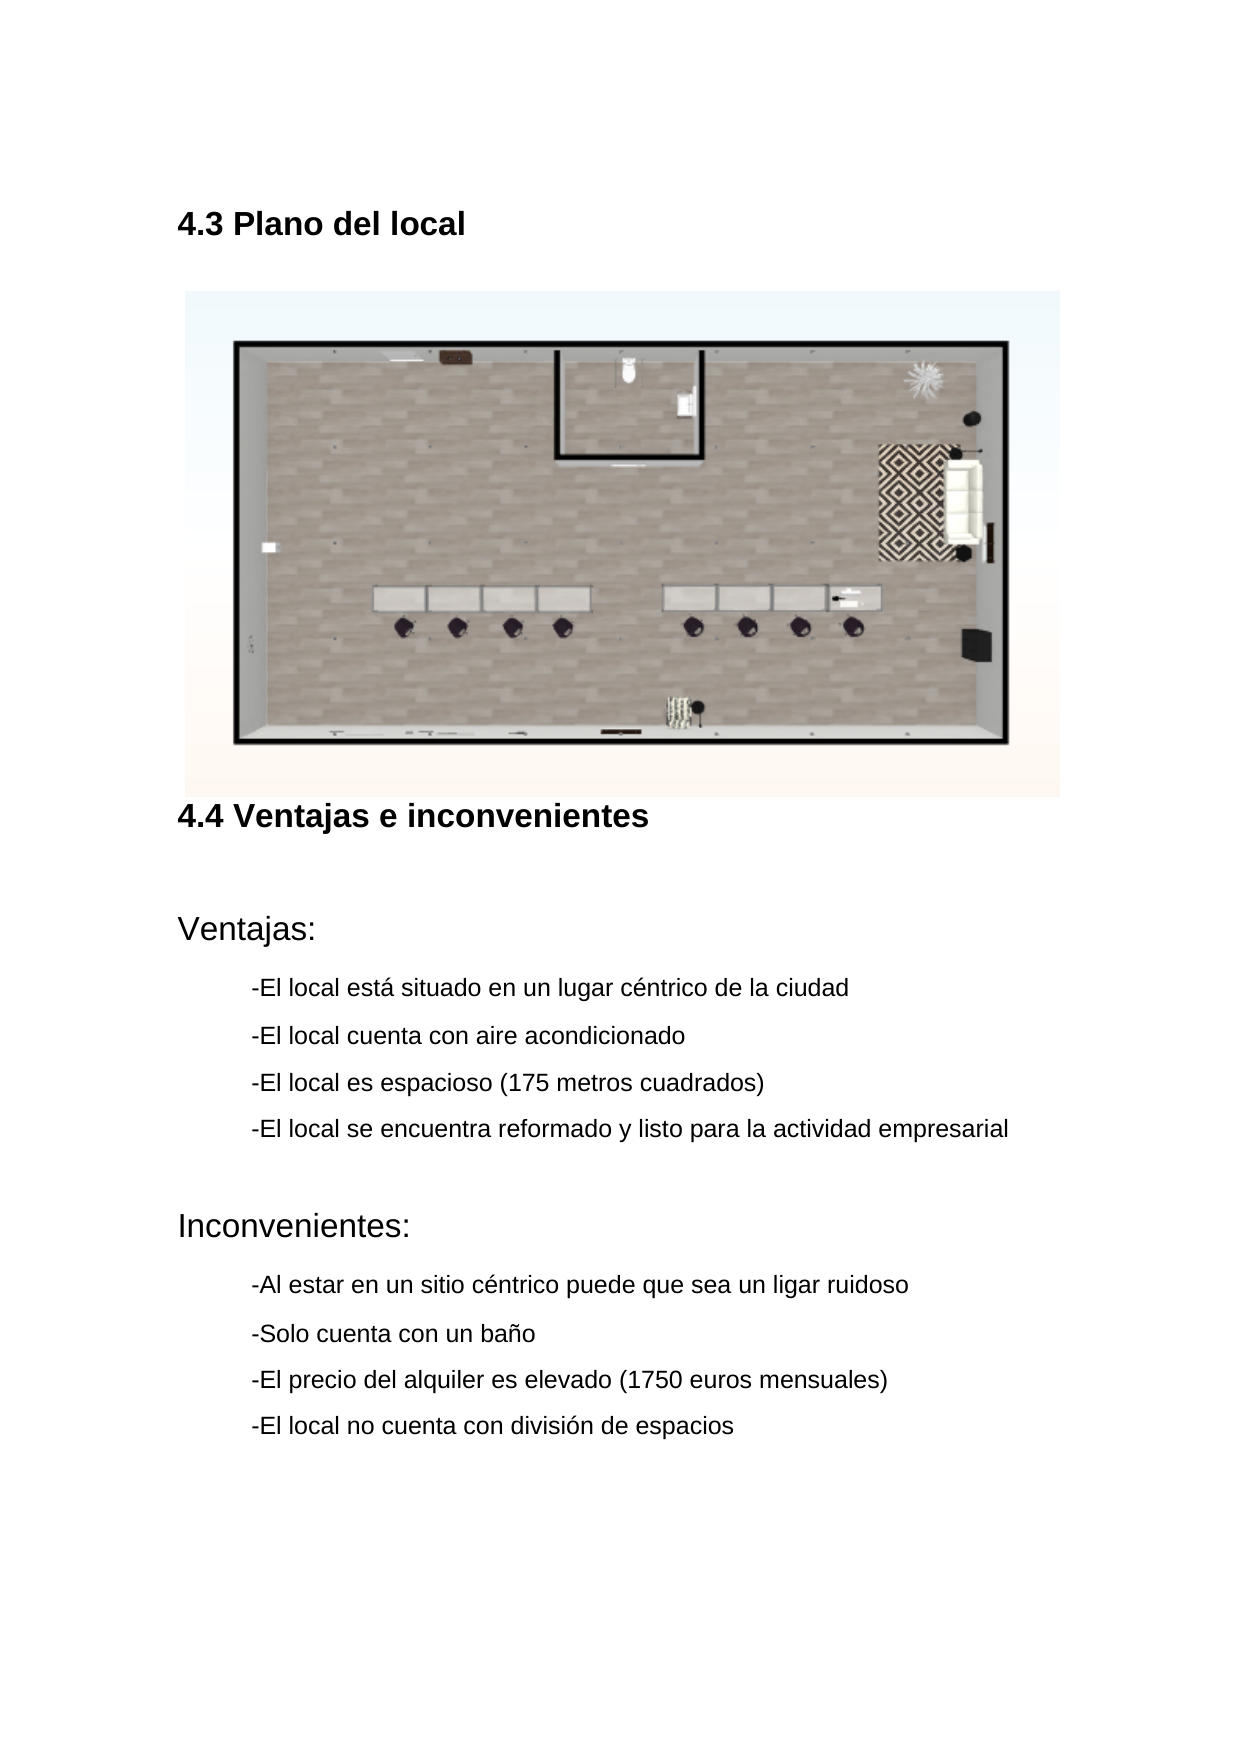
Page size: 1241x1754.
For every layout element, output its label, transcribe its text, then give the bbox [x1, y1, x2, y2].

text -El local se encuentra reformado y listo para la actividad empresarial [177, 1114, 1063, 1143]
text 4.3 Plano del local [177, 204, 1063, 242]
text -El local cuenta con aire acondicionado [177, 1021, 1063, 1050]
text -El precio del alquiler es elevado (1750 euros mensuales) [177, 1365, 1063, 1394]
text Ventajas: [177, 909, 1063, 947]
text 4.4 Ventajas e inconvenientes [177, 362, 1063, 835]
text -Solo cuenta con un baño [177, 1319, 1063, 1348]
text Inconvenientes: [177, 1206, 1063, 1245]
text -El local no cuenta con división de espacios [177, 1411, 1063, 1440]
text -El local es espacioso (175 metros cuadrados) [177, 1068, 1063, 1096]
text -El local está situado en un lugar céntrico de la ciudad [177, 965, 1063, 1003]
text -Al estar en un sitio céntrico puede que sea un ligar ruidoso [177, 1263, 1063, 1301]
